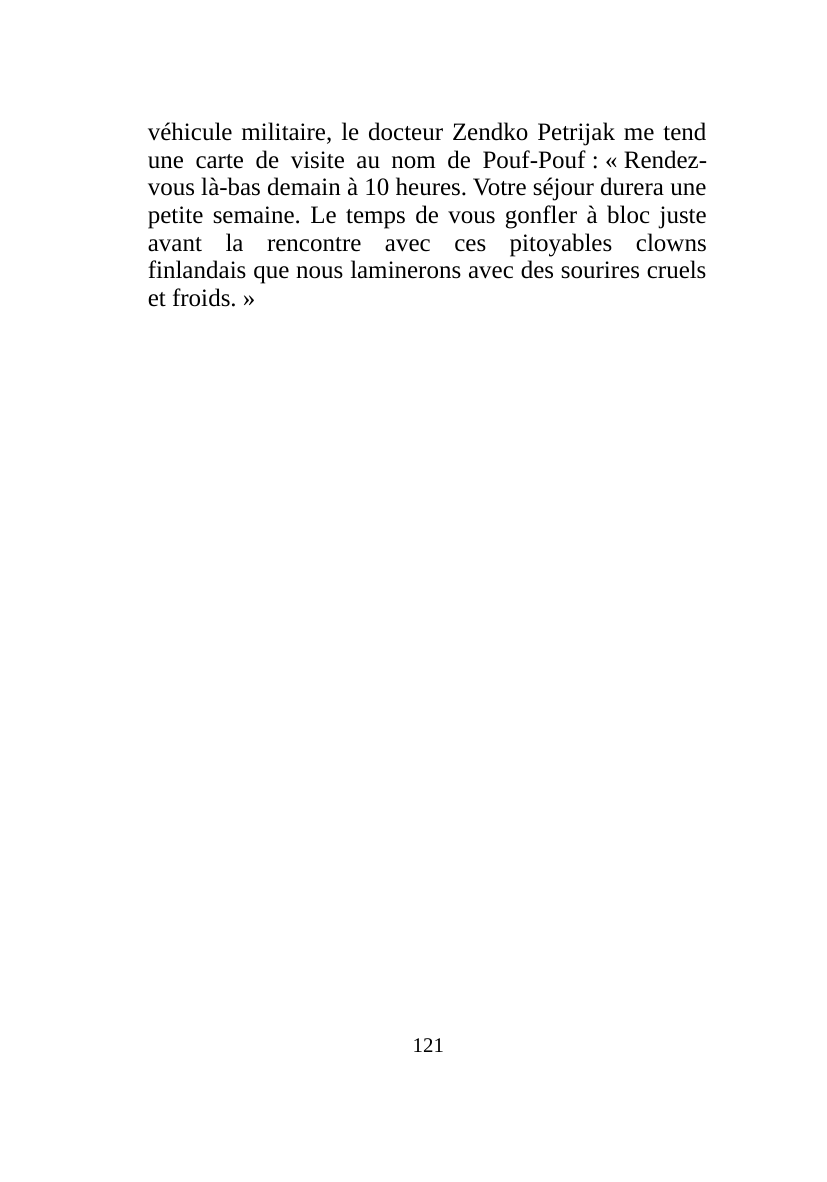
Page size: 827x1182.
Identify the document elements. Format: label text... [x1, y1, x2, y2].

text véhicule militaire, le docteur Zendko Petrijak me tend une carte de visite au nom de Pouf-Pouf : « Rendez-vous là-bas demain à 10 heures. Votre séjour durera une petite semaine. Le temps de vous gonfler à bloc juste avant la rencontre avec ces pitoyables clowns finlandais que nous laminerons avec des sourires cruels et froids. » [148, 118, 707, 312]
